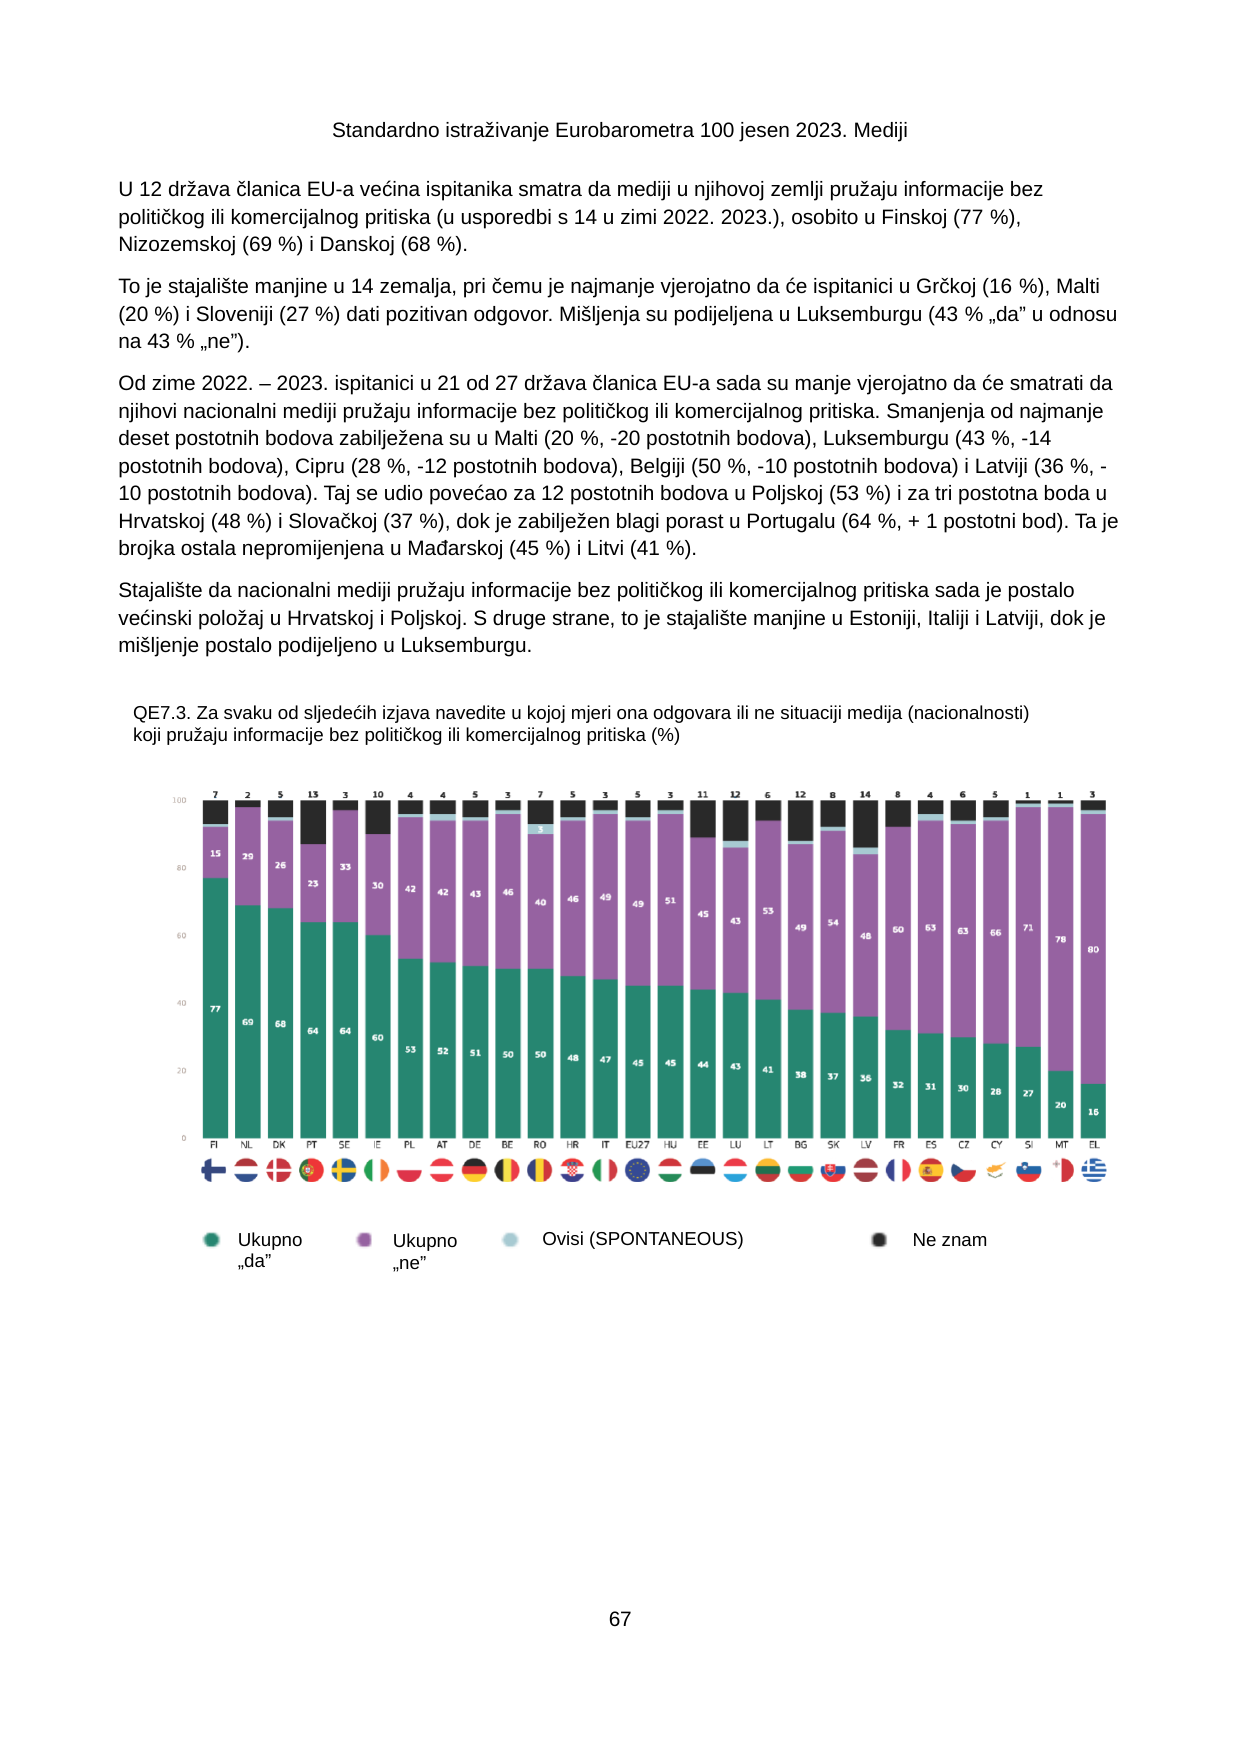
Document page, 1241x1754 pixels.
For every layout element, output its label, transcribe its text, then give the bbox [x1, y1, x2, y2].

text Od zime 2022. – 2023. ispitanici u 21 od 27 država članica EU-a sada su manje vjerojatno da će smatrati da njihovi nacionalni mediji pružaju informacije bez političkog ili komercijalnog pritiska. Smanjenja od najmanje deset postotnih bodova zabilježena su u Malti (20 %, -20 postotnih bodova), Luksemburgu (43 %, -14 postotnih bodova), Cipru (28 %, -12 postotnih bodova), Belgiji (50 %, -10 postotnih bodova) i Latviji (36 %, -10 postotnih bodova). Taj se udio povećao za 12 postotnih bodova u Poljskoj (53 %) i za tri postotna boda u Hrvatskoj (48 %) i Slovačkoj (37 %), dok je zabilježen blagi porast u Portugalu (64 %, + 1 postotni bod). Ta je brojka ostala nepromijenjena u Mađarskoj (45 %) i Litvi (41 %). [118, 371, 1122, 560]
text U 12 država članica EU-a većina ispitanika smatra da mediji u njihovoj zemlji pružaju informacije bez političkog ili komercijalnog pritiska (u usporedbi s 14 u zimi 2022. 2023.), osobito u Finskoj (77 %), Nizozemskoj (69 %) i Danskoj (68 %). [118, 177, 1122, 256]
picture [165, 783, 1116, 1191]
picture [184, 1197, 891, 1268]
text To je stajalište manjine u 14 zemalja, pri čemu je najmanje vjerojatno da će ispitanici u Grčkoj (16 %), Malti (20 %) i Sloveniji (27 %) dati pozitivan odgovor. Mišljenja su podijeljena u Luksemburgu (43 % „da” u odnosu na 43 % „ne”). [118, 274, 1122, 353]
text Stajalište da nacionalni mediji pružaju informacije bez političkog ili komercijalnog pritiska sada je postalo većinski položaj u Hrvatskoj i Poljskoj. S druge strane, to je stajalište manjine u Estoniji, Italiji i Latviji, dok je mišljenje postalo podijeljeno u Luksemburgu. [118, 578, 1122, 657]
